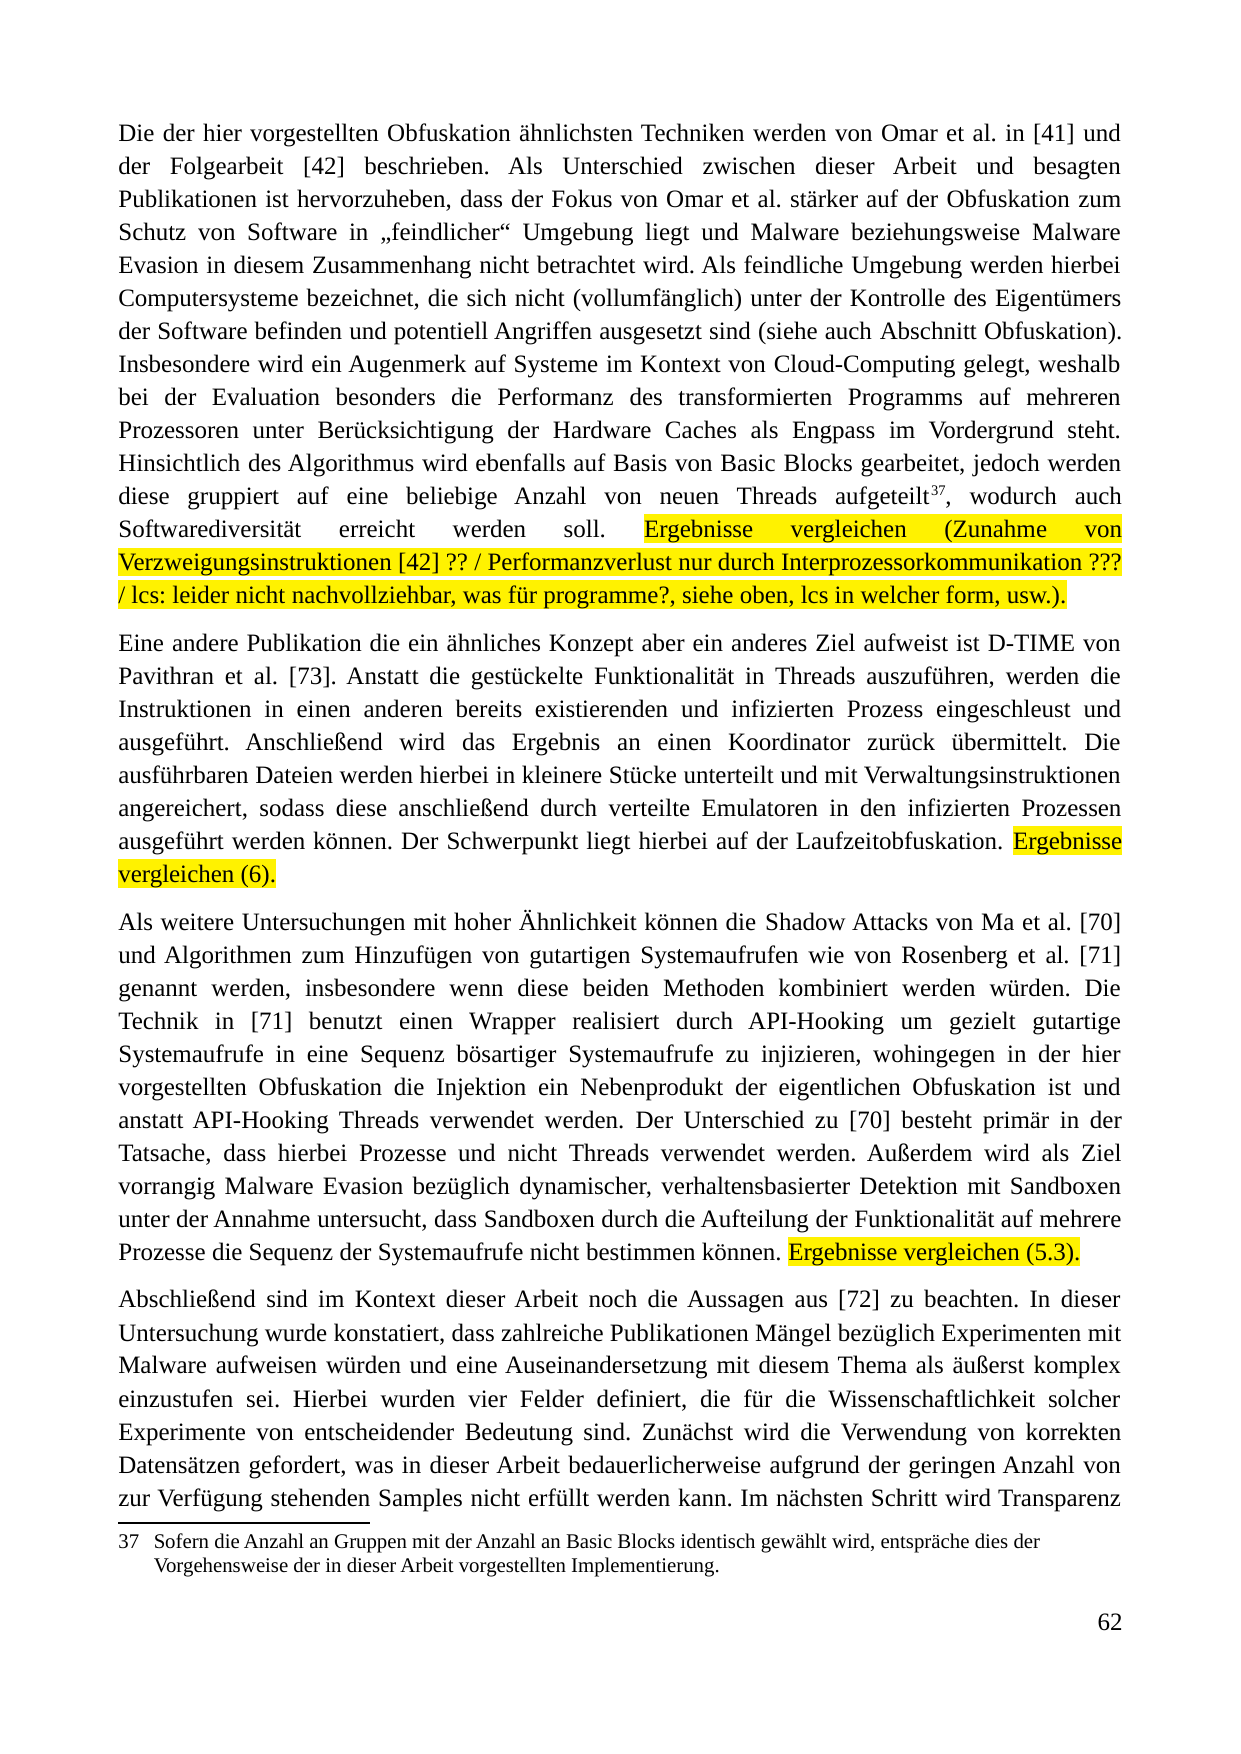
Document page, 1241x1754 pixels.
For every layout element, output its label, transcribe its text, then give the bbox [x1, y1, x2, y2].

text Sofern die Anzahl an Gruppen mit der Anzahl an Basic Blocks identisch gewählt wird, entspräche dies der Vorgehensweise der in dieser Arbeit vorgestellten Implementierung. [118, 1529, 1122, 1577]
text Als weitere Untersuchungen mit hoher Ähnlichkeit können die Shadow Attacks von Ma et al. [70] und Algorithmen zum Hinzufügen von gutartigen Systemaufrufen wie von Rosenberg et al. [71] genannt werden, insbesondere wenn diese beiden Methoden kombiniert werden würden. Die Technik in [71] benutzt einen Wrapper realisiert durch API-Hooking um gezielt gutartige Systemaufrufe in eine Sequenz bösartiger Systemaufrufe zu injizieren, wohingegen in der hier vorgestellten Obfuskation die Injektion ein Nebenprodukt der eigentlichen Obfuskation ist und anstatt API-Hooking Threads verwendet werden. Der Unterschied zu [70] besteht primär in der Tatsache, dass hierbei Prozesse und nicht Threads verwendet werden. Außerdem wird als Ziel vorrangig Malware Evasion bezüglich dynamischer, verhaltensbasierter Detektion mit Sandboxen unter der Annahme untersucht, dass Sandboxen durch die Aufteilung der Funktionalität auf mehrere Prozesse die Sequenz der Systemaufrufe nicht bestimmen können. Ergebnisse vergleichen (5.3). [118, 907, 1122, 1266]
text Die der hier vorgestellten Obfuskation ähnlichsten Techniken werden von Omar et al. in [41] und der Folgearbeit [42] beschrieben. Als Unterschied zwischen dieser Arbeit und besagten Publikationen ist hervorzuheben, dass der Fokus von Omar et al. stärker auf der Obfuskation zum Schutz von Software in „feindlicher“ Umgebung liegt und Malware beziehungsweise Malware Evasion in diesem Zusammenhang nicht betrachtet wird. Als feindliche Umgebung werden hierbei Computersysteme bezeichnet, die sich nicht (vollumfänglich) unter der Kontrolle des Eigentümers der Software befinden und potentiell Angriffen ausgesetzt sind (siehe auch Abschnitt Obfuskation). Insbesondere wird ein Augenmerk auf Systeme im Kontext von Cloud-Computing gelegt, weshalb bei der Evaluation besonders die Performanz des transformierten Programms auf mehreren Prozessoren unter Berücksichtigung der Hardware Caches als Engpass im Vordergrund steht. Hinsichtlich des Algorithmus wird ebenfalls auf Basis von Basic Blocks gearbeitet, jedoch werden diese gruppiert auf eine beliebige Anzahl von neuen Threads aufgeteilt, wodurch auch Softwarediversität erreicht werden soll. Ergebnisse vergleichen (Zunahme von Verzweigungsinstruktionen [42] ?? / Performanzverlust nur durch Interprozessorkommunikation ??? / lcs: leider nicht nachvollziehbar, was für programme?, siehe oben, lcs in welcher form, usw.). [118, 118, 1122, 609]
text Abschließend sind im Kontext dieser Arbeit noch die Aussagen aus [72] zu beachten. In dieser Untersuchung wurde konstatiert, dass zahlreiche Publikationen Mängel bezüglich Experimenten mit Malware aufweisen würden und eine Auseinandersetzung mit diesem Thema als äußerst komplex einzustufen sei. Hierbei wurden vier Felder definiert, die für die Wissenschaftlichkeit solcher Experimente von entscheidender Bedeutung sind. Zunächst wird die Verwendung von korrekten Datensätzen gefordert, was in dieser Arbeit bedauerlicherweise aufgrund der geringen Anzahl von zur Verfügung stehenden Samples nicht erfüllt werden kann. Im nächsten Schritt wird Transparenz [118, 1284, 1122, 1511]
text Eine andere Publikation die ein ähnliches Konzept aber ein anderes Ziel aufweist ist D-TIME von Pavithran et al. [73]. Anstatt die gestückelte Funktionalität in Threads auszuführen, werden die Instruktionen in einen anderen bereits existierenden und infizierten Prozess eingeschleust und ausgeführt. Anschließend wird das Ergebnis an einen Koordinator zurück übermittelt. Die ausführbaren Dateien werden hierbei in kleinere Stücke unterteilt und mit Verwaltungsinstruktionen angereichert, sodass diese anschließend durch verteilte Emulatoren in den infizierten Prozessen ausgeführt werden können. Der Schwerpunkt liegt hierbei auf der Laufzeitobfuskation. Ergebnisse vergleichen (6). [118, 628, 1122, 888]
